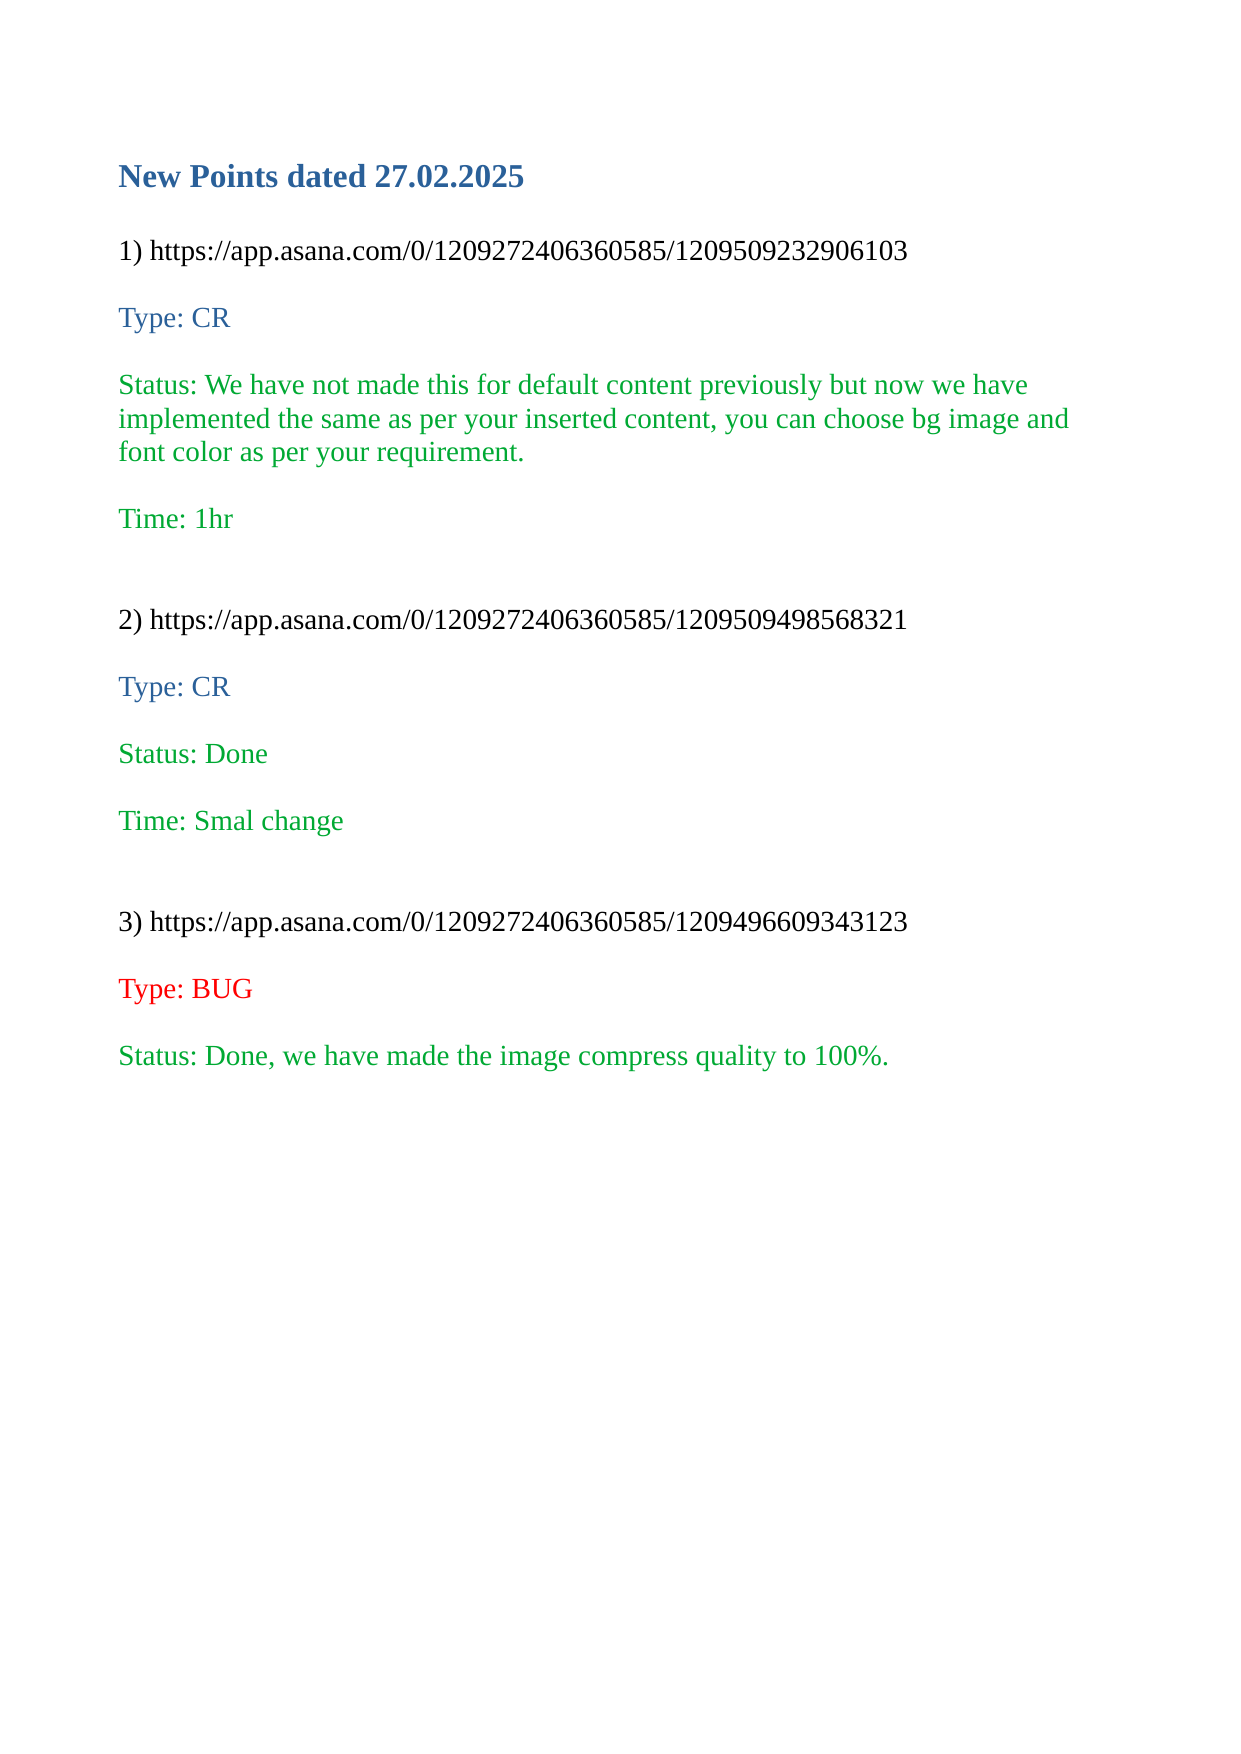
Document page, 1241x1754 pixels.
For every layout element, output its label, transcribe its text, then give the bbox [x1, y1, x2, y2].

text Status: Done, we have made the image compress quality to 100%. [118, 1038, 1122, 1072]
text 2) https://app.asana.com/0/1209272406360585/1209509498568321 [118, 602, 1122, 636]
text 3) https://app.asana.com/0/1209272406360585/1209496609343123 [118, 904, 1122, 937]
text Status: Done [118, 736, 1122, 770]
text Type: CR [118, 300, 1122, 334]
text Time: Smal change [118, 803, 1122, 837]
text Type: BUG [118, 971, 1122, 1004]
text Time: 1hr [118, 501, 1122, 535]
text Type: CR [118, 669, 1122, 703]
text Status: We have not made this for default content previously but now we have implemented the same as per your inserted content, you can choose bg image and font color as per your requirement. [118, 367, 1122, 468]
text New Points dated 27.02.2025 [118, 156, 1122, 195]
text 1) https://app.asana.com/0/1209272406360585/1209509232906103 [118, 233, 1122, 267]
